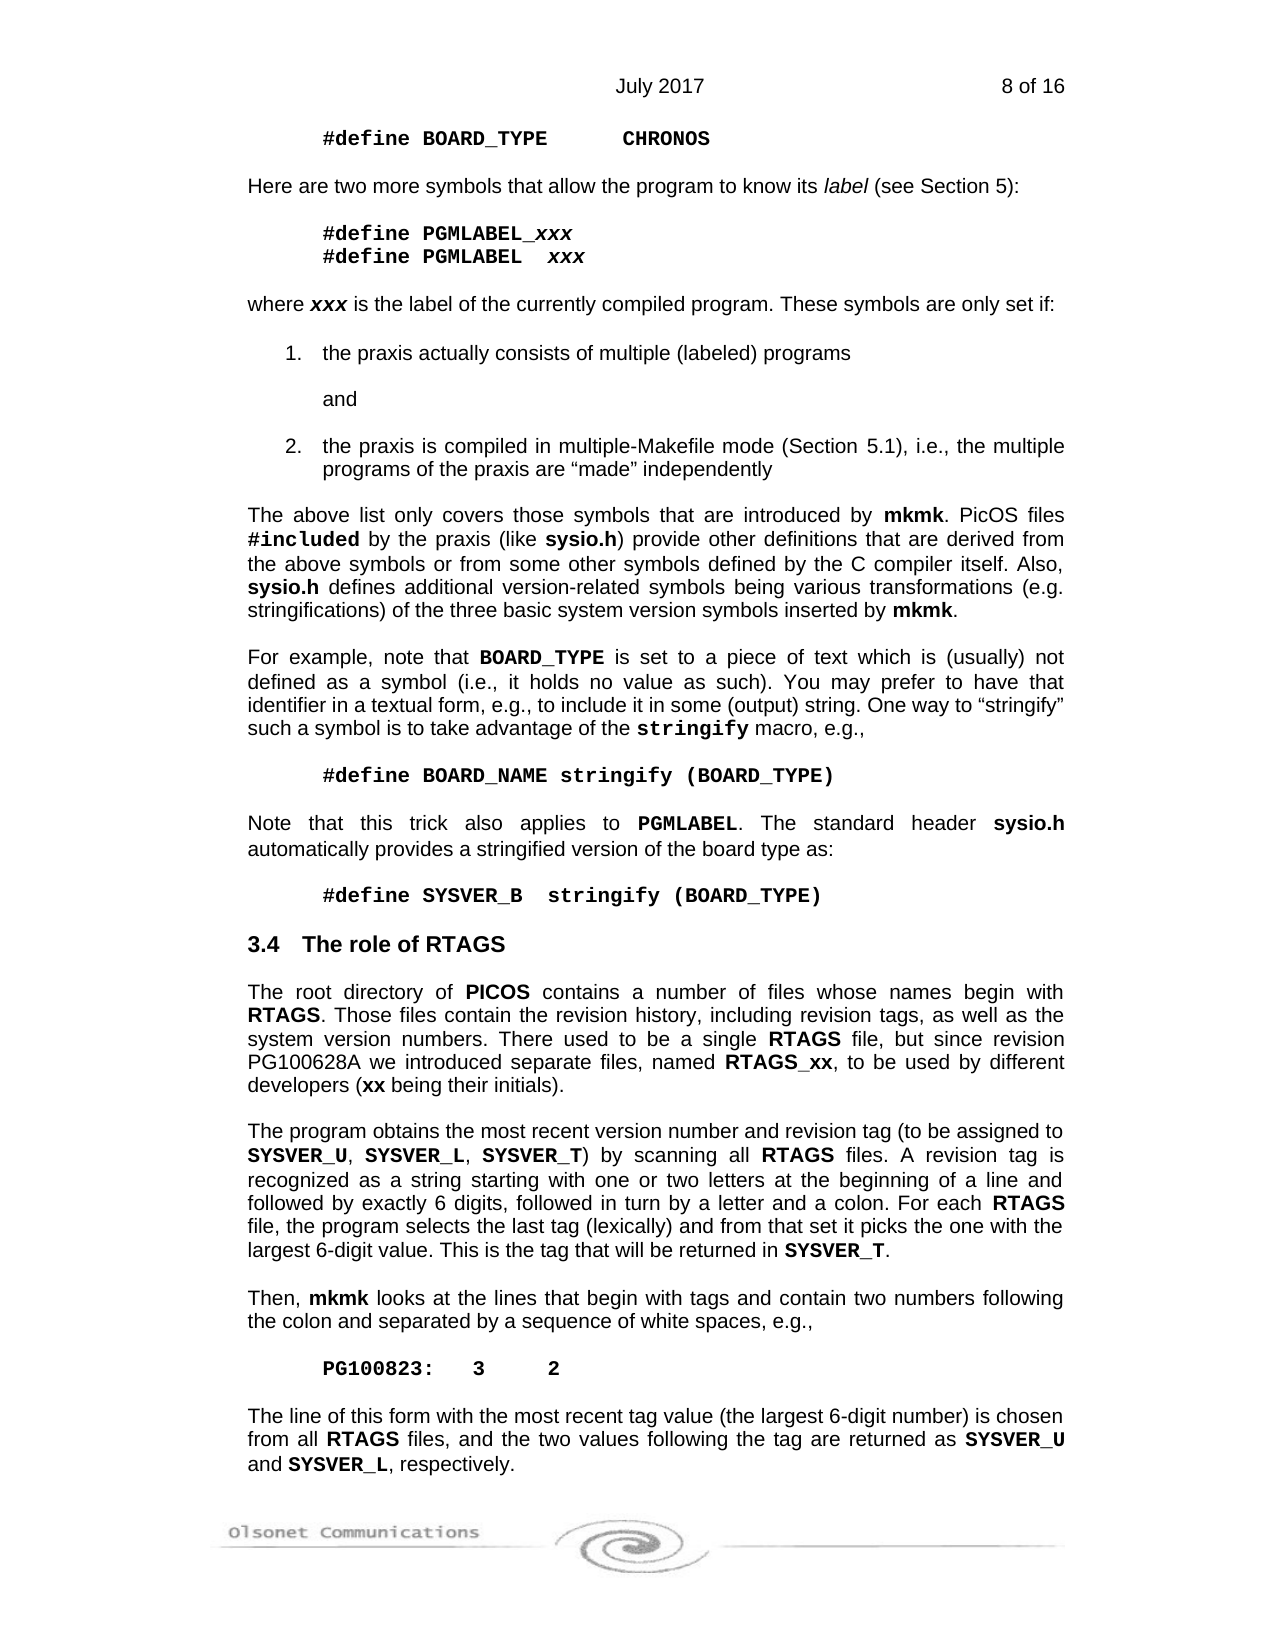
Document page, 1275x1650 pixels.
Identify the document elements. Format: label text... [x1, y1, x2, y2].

text The root directory of PICOS contains a number of files whose names begin with RTAGS. Those files contain the revision history, including revision tags, as well as the system version numbers. There used to be a single RTAGS file, but since revision PG100628A we introduced separate files, named RTAGS_xx, to be used by different developers (xx being their initials). [247, 981, 1065, 1097]
text #define BOARD_TYPE CHRONOS [247, 128, 1065, 151]
text For example, note that BOARD_TYPE is set to a piece of text which is (usually) not defined as a symbol (i.e., it holds no value as such). You may prefer to have that identifier in a textual form, e.g., to include it in some (output) string. One way to “stringify” such a symbol is to take advantage of the stringify macro, e.g., [247, 645, 1065, 742]
text The above list only covers those symbols that are introduced by mkmk. PicOS files #included by the praxis (like sysio.h) provide other definitions that are derived from the above symbols or from some other symbols defined by the C compiler itself. Also, sysio.h defines additional version-related symbols being various transformations (e.g. stringifications) of the three basic system version symbols inserted by mkmk. [247, 504, 1065, 622]
text Here are two more symbols that allow the program to know its label (see Section 5): [247, 174, 1065, 198]
text Then, mkmk looks at the lines that begin with tags and contain two numbers following the colon and separated by a sequence of white spaces, e.g., [247, 1286, 1065, 1333]
text The line of this form with the most recent tag value (the largest 6-digit number) is chosen from all RTAGS files, and the two values following the tag are returned as SYSVER_U and SYSVER_L, respectively. [247, 1404, 1065, 1478]
list the praxis actually consists of multiple (labeled) programs [285, 341, 1065, 364]
list and [285, 388, 1065, 411]
text The program obtains the most recent version number and revision tag (to be assigned to SYSVER_U, SYSVER_L, SYSVER_T) by scanning all RTAGS files. A revision tag is recognized as a string starting with one or two letters at the beginning of a line and followed by exactly 6 digits, followed in turn by a letter and a colon. For each RTAGS file, the program selects the last tag (lexically) and from that set it picks the one with the largest 6-digit value. This is the tag that will be returned in SYSVER_T. [247, 1120, 1065, 1263]
list the praxis is compiled in multiple-Makefile mode (Section 5.1), i.e., the multiple programs of the praxis are “made” independently [285, 434, 1065, 481]
text PG100823: 3 2 [247, 1356, 1065, 1381]
text #define SYSVER_B stringify (BOARD_TYPE) [247, 883, 1065, 909]
text Note that this trick also applies to PGMLABEL. The standard header sysio.h automatically provides a stringified version of the board type as: [247, 812, 1065, 860]
picture [210, 1504, 1065, 1596]
subtitle The role of RTAGS [247, 932, 1065, 957]
text #define PGMLABEL_xxx [247, 221, 1065, 246]
text #define PGMLABEL xxx [247, 246, 1065, 270]
text #define BOARD_NAME stringify (BOARD_TYPE) [247, 765, 1065, 789]
text where xxx is the label of the currently compiled program. These symbols are only set if: [247, 293, 1065, 318]
